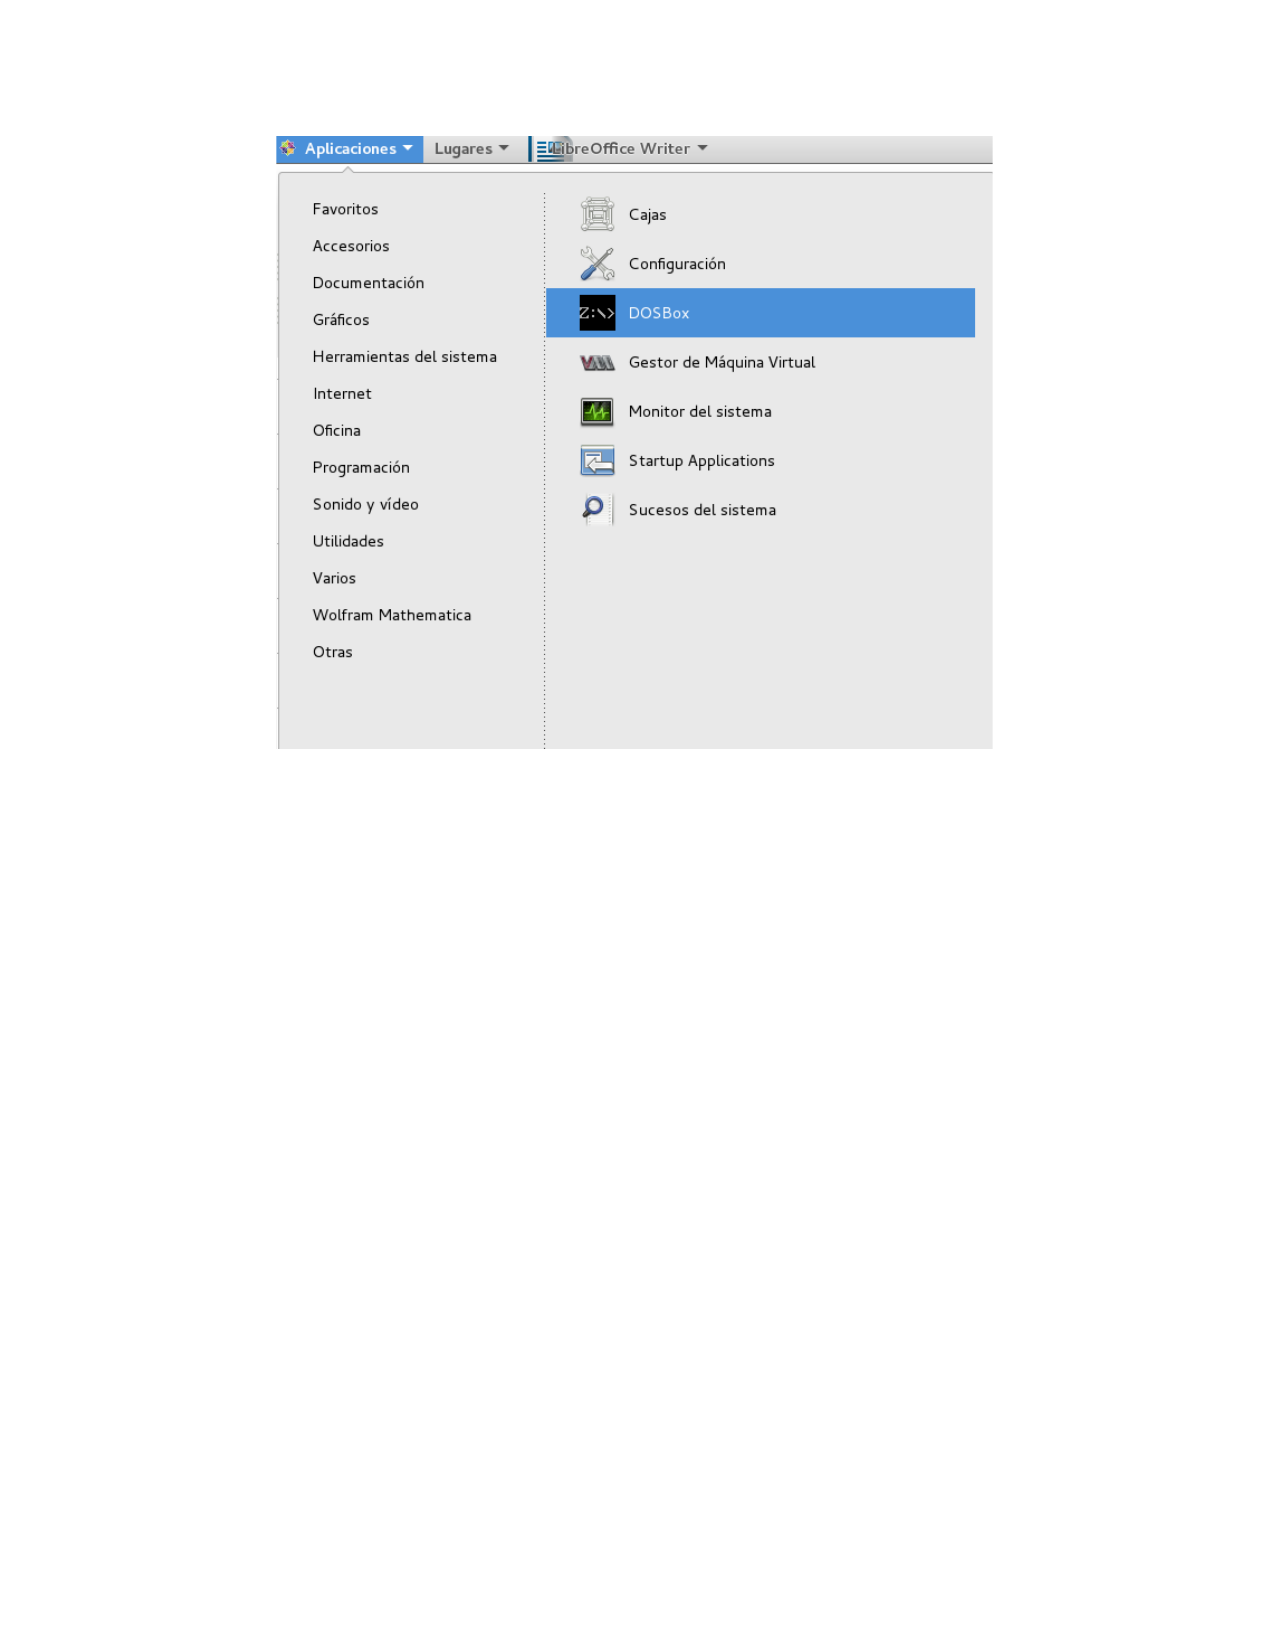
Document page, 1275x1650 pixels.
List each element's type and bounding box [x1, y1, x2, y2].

picture [276, 136, 993, 749]
